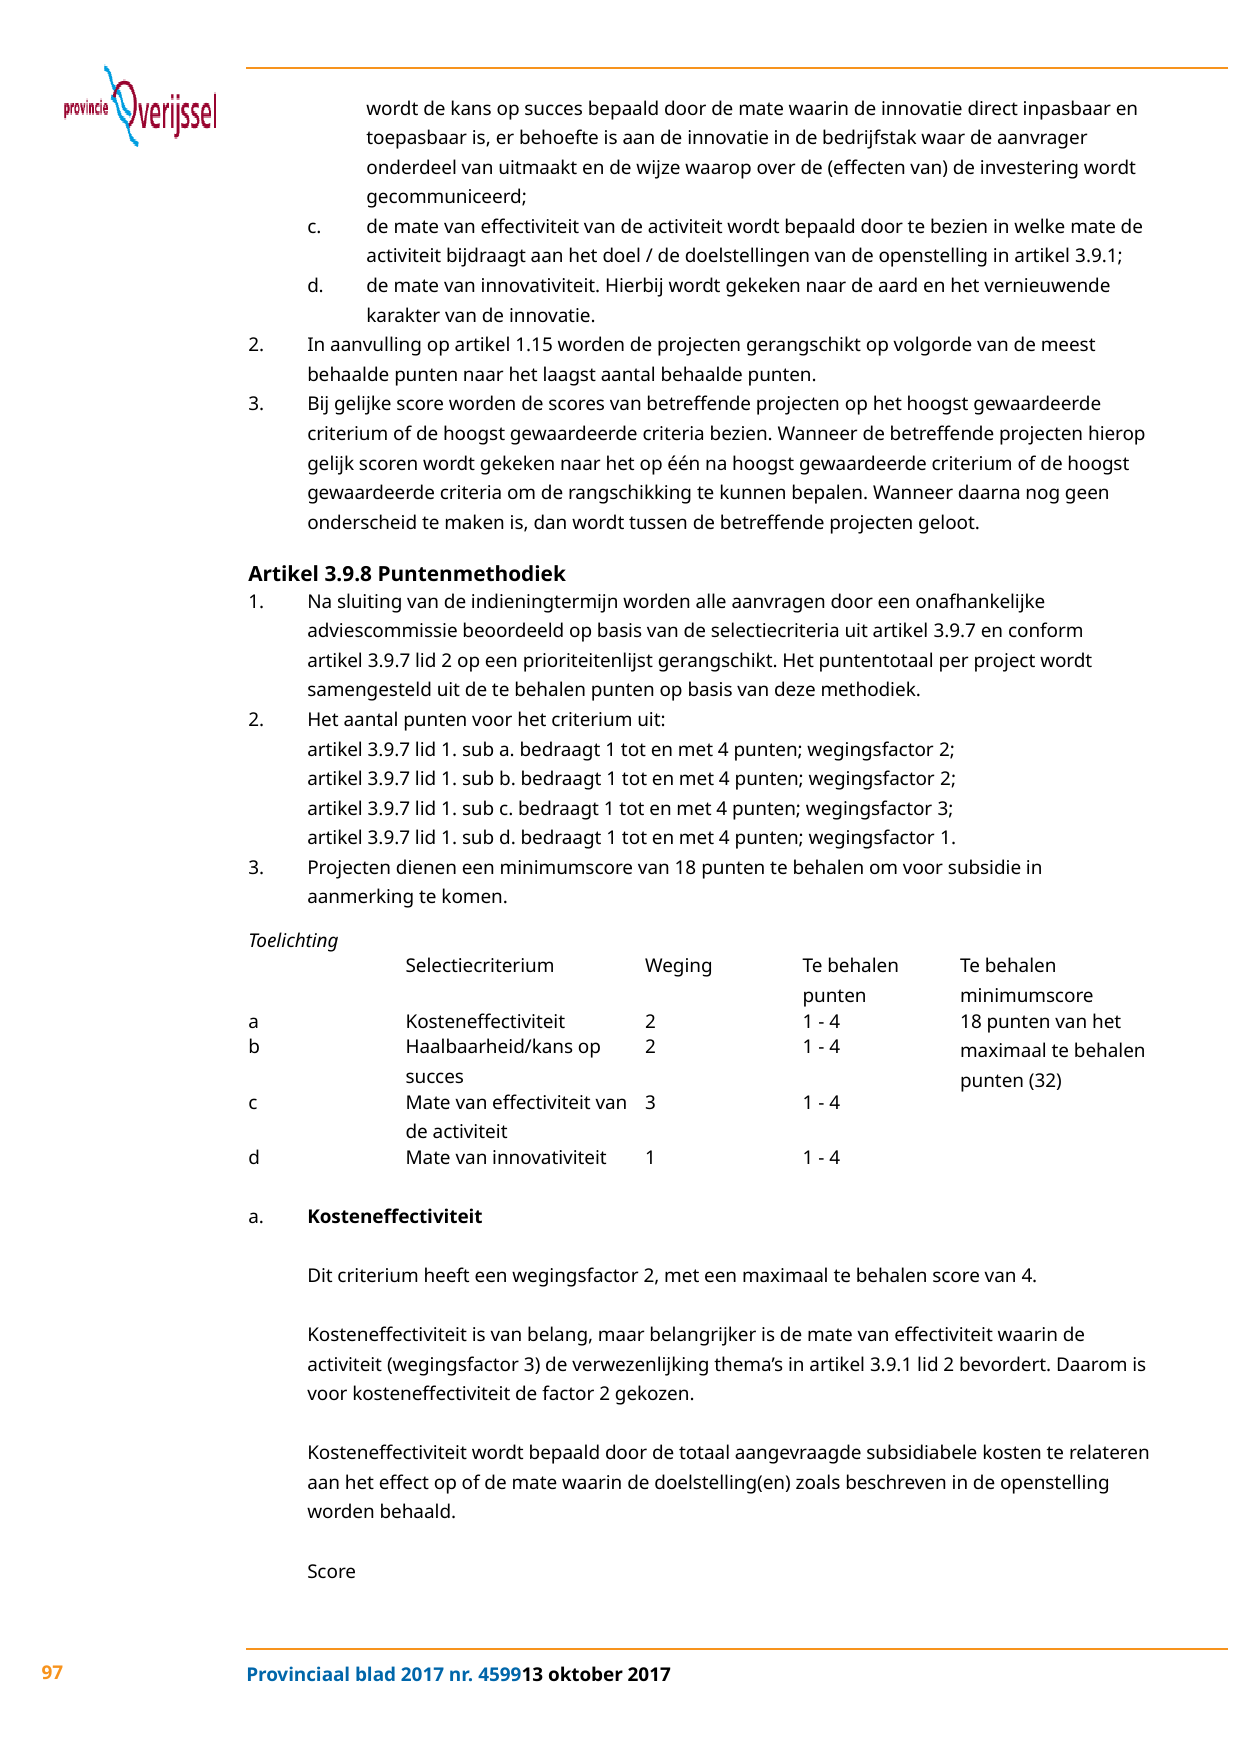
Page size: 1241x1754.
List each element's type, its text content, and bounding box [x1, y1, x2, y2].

table_cell b [248, 1034, 405, 1089]
table_cell 1 - 4 [803, 1008, 960, 1034]
list artikel 3.9.7 lid 1. sub d. bedraagt 1 tot en met 4 punten; wegingsfactor 1. [248, 824, 1152, 850]
text Toelichting [248, 927, 1152, 952]
list Bij gelijke score worden de scores van betreffende projecten op het hoogst gewaardeerde criterium of de hoogst gewaardeerde criteria bezien. Wanneer de betreffende projecten hierop gelijk scoren wordt gekeken naar het op één na hoogst gewaardeerde criterium of de hoogst gewaardeerde criteria om de rangschikking te kunnen bepalen. Wanneer daarna nog geen onderscheid te maken is, dan wordt tussen de betreffende projecten geloot. [248, 391, 1152, 535]
table_header Weging [645, 953, 802, 1008]
table_cell 2 [645, 1034, 802, 1089]
list Kosteneffectiviteit [248, 1203, 1152, 1228]
table_cell 2 [645, 1008, 802, 1034]
table_cell 1 - 4 [803, 1144, 960, 1170]
table_cell 1 - 4 [803, 1089, 960, 1144]
list artikel 3.9.7 lid 1. sub a. bedraagt 1 tot en met 4 punten; wegingsfactor 2; [248, 736, 1152, 761]
list artikel 3.9.7 lid 1. sub b. bedraagt 1 tot en met 4 punten; wegingsfactor 2; [248, 765, 1152, 791]
table_cell d [248, 1144, 405, 1170]
table_header Te behalen minimumscore [960, 953, 1152, 1008]
list artikel 3.9.7 lid 1. sub c. bedraagt 1 tot en met 4 punten; wegingsfactor 3; [248, 795, 1152, 821]
table_cell 18 punten van het maximaal te behalen punten (32) [960, 1008, 1152, 1170]
table_cell 1 - 4 [803, 1034, 960, 1089]
list Projecten dienen een minimumscore van 18 punten te behalen om voor subsidie in aanmerking te komen. [248, 854, 1152, 909]
list Score [248, 1558, 1152, 1583]
table_header Te behalen punten [803, 953, 960, 1008]
table_cell Haalbaarheid/kans op succes [405, 1034, 645, 1089]
table_header [248, 953, 405, 1008]
list Dit criterium heeft een wegingsfactor 2, met een maximaal te behalen score van 4. [248, 1262, 1152, 1288]
table_cell 3 [645, 1089, 802, 1144]
list de mate van innovativiteit. Hierbij wordt gekeken naar de aard en het vernieuwende karakter van de innovatie. [307, 272, 1152, 328]
table_cell Mate van effectiviteit van de activiteit [405, 1089, 645, 1144]
list Kosteneffectiviteit is van belang, maar belangrijker is de mate van effectiviteit waarin de activiteit (wegingsfactor 3) de verwezenlijking thema’s in artikel 3.9.1 lid 2 bevordert. Daarom is voor kosteneffectiviteit de factor 2 gekozen. [248, 1321, 1152, 1406]
list Kosteneffectiviteit wordt bepaald door de totaal aangevraagde subsidiabele kosten te relateren aan het effect op of de mate waarin de doelstelling(en) zoals beschreven in de openstelling worden behaald. [248, 1439, 1152, 1524]
table_cell a [248, 1008, 405, 1034]
list Het aantal punten voor het criterium uit: [248, 706, 1152, 732]
list wordt de kans op succes bepaald door de mate waarin de innovatie direct inpasbaar en toepasbaar is, er behoefte is aan de innovatie in de bedrijfstak waar de aanvrager onderdeel van uitmaakt en de wijze waarop over de (effecten van) de investering wordt gecommuniceerd; [307, 95, 1152, 209]
table_header Selectiecriterium [405, 953, 645, 1008]
list Na sluiting van de indieningtermijn worden alle aanvragen door een onafhankelijke adviescommissie beoordeeld op basis van de selectiecriteria uit artikel 3.9.7 en conform artikel 3.9.7 lid 2 op een prioriteitenlijst gerangschikt. Het puntentotaal per project wordt samengesteld uit de te behalen punten op basis van deze methodiek. [248, 588, 1152, 702]
table_cell 1 [645, 1144, 802, 1170]
text Artikel 3.9.8 Puntenmethodiek [248, 559, 1152, 588]
table_cell c [248, 1089, 405, 1144]
list de mate van effectiviteit van de activiteit wordt bepaald door te bezien in welke mate de activiteit bijdraagt aan het doel / de doelstellingen van de openstelling in artikel 3.9.1; [307, 213, 1152, 268]
picture [41, 47, 231, 172]
table_cell Mate van innovativiteit [405, 1144, 645, 1170]
table_cell Kosteneffectiviteit [405, 1008, 645, 1034]
list In aanvulling op artikel 1.15 worden de projecten gerangschikt op volgorde van de meest behaalde punten naar het laagst aantal behaalde punten. [248, 331, 1152, 387]
